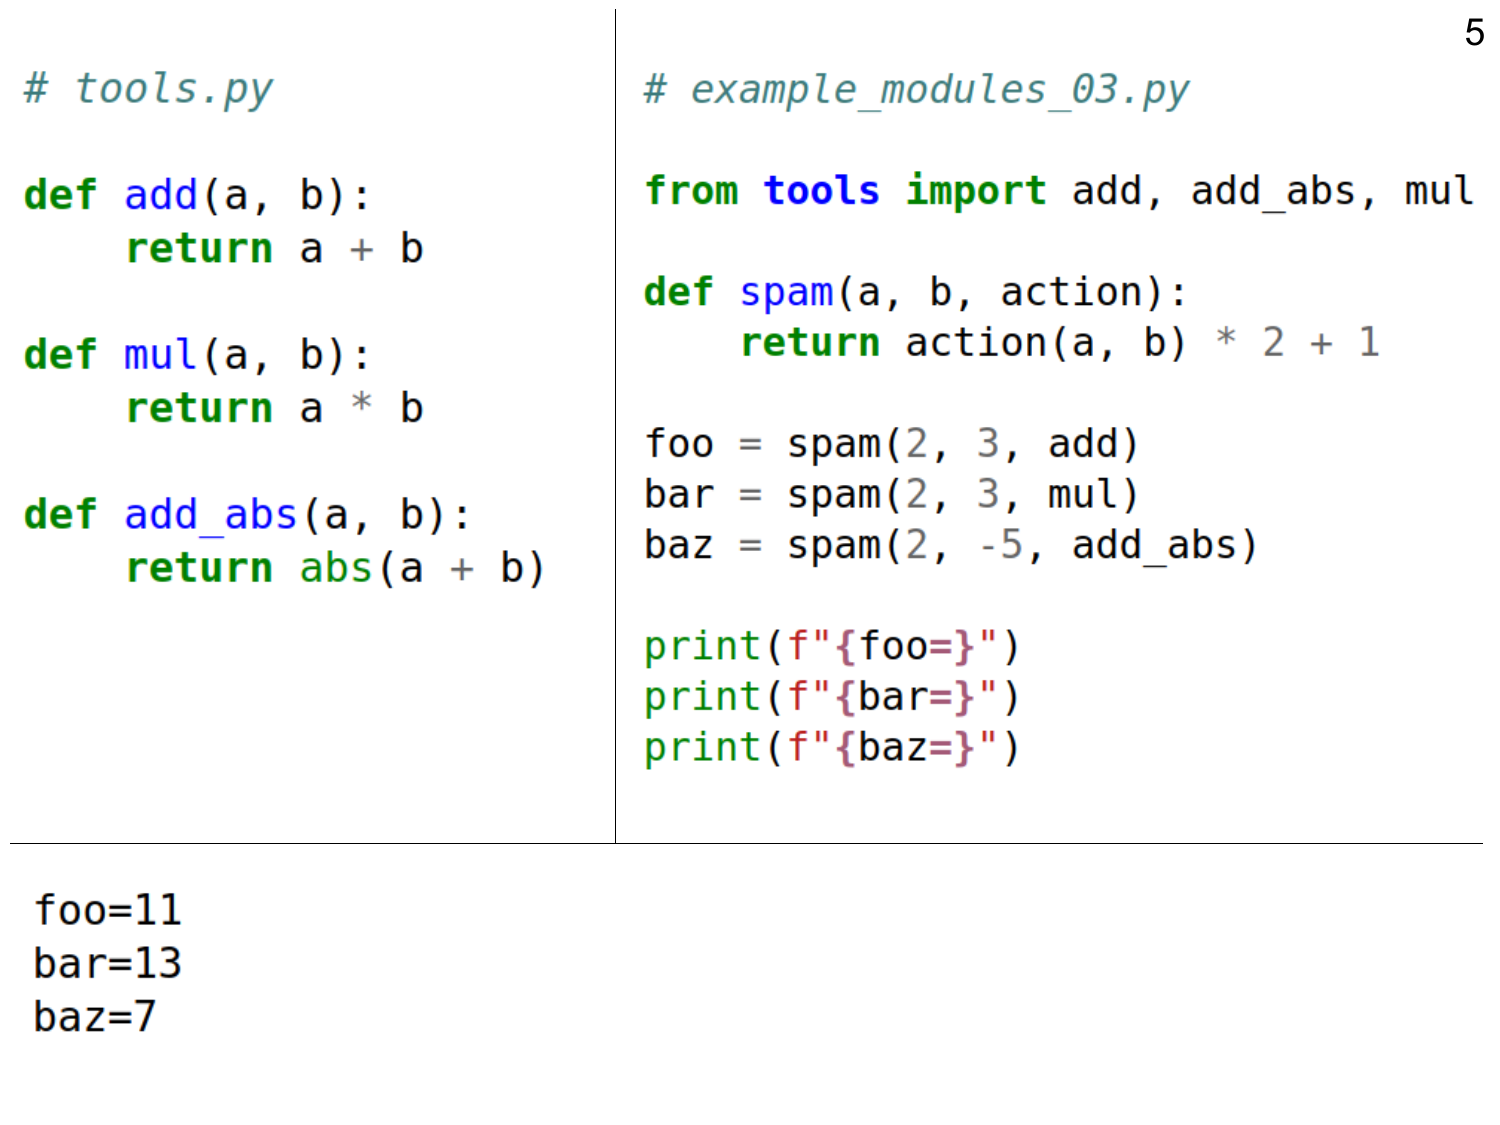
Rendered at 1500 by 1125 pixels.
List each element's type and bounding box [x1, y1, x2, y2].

picture [25, 870, 193, 1044]
picture [629, 60, 1490, 789]
picture [13, 59, 555, 604]
